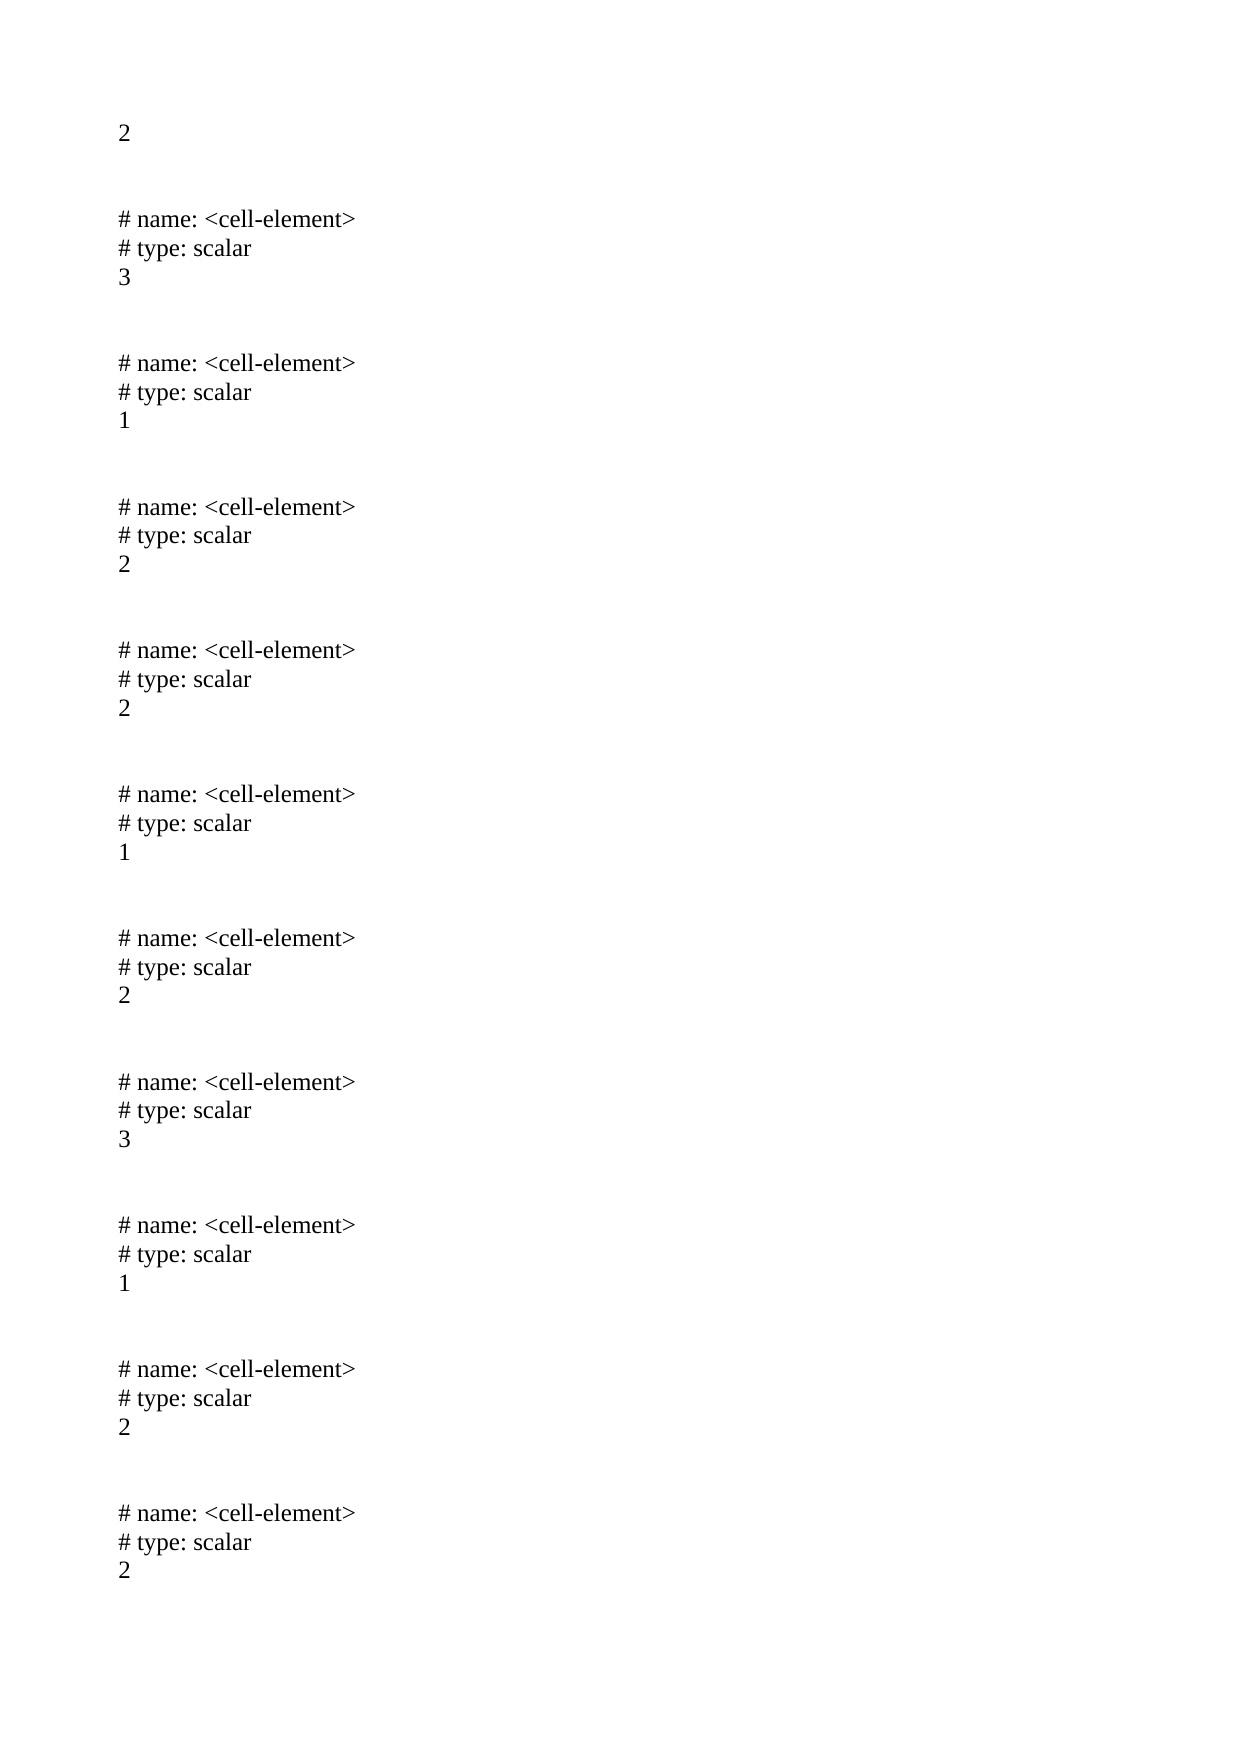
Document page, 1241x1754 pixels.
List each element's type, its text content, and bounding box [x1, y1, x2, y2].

text 1 [118, 837, 1122, 866]
text 1 [118, 406, 1122, 434]
text # name: <cell-element> [118, 492, 1122, 521]
text 2 [118, 981, 1122, 1009]
text # name: <cell-element> [118, 1498, 1122, 1527]
text # type: scalar [118, 233, 1122, 262]
text # name: <cell-element> [118, 923, 1122, 952]
text 3 [118, 1124, 1122, 1153]
text # name: <cell-element> [118, 348, 1122, 377]
text 1 [118, 1268, 1122, 1297]
text # name: <cell-element> [118, 1211, 1122, 1239]
text 2 [118, 1412, 1122, 1441]
text # type: scalar [118, 808, 1122, 837]
text # name: <cell-element> [118, 636, 1122, 664]
text # type: scalar [118, 521, 1122, 549]
text # type: scalar [118, 1096, 1122, 1124]
text 2 [118, 693, 1122, 722]
text 2 [118, 118, 1122, 147]
text 2 [118, 1556, 1122, 1584]
text # type: scalar [118, 1383, 1122, 1412]
text # type: scalar [118, 1239, 1122, 1268]
text 3 [118, 262, 1122, 291]
text # name: <cell-element> [118, 204, 1122, 233]
text # name: <cell-element> [118, 1354, 1122, 1383]
text 2 [118, 549, 1122, 578]
text # name: <cell-element> [118, 1067, 1122, 1096]
text # type: scalar [118, 664, 1122, 693]
text # name: <cell-element> [118, 779, 1122, 808]
text # type: scalar [118, 1527, 1122, 1556]
text # type: scalar [118, 952, 1122, 981]
text # type: scalar [118, 377, 1122, 406]
